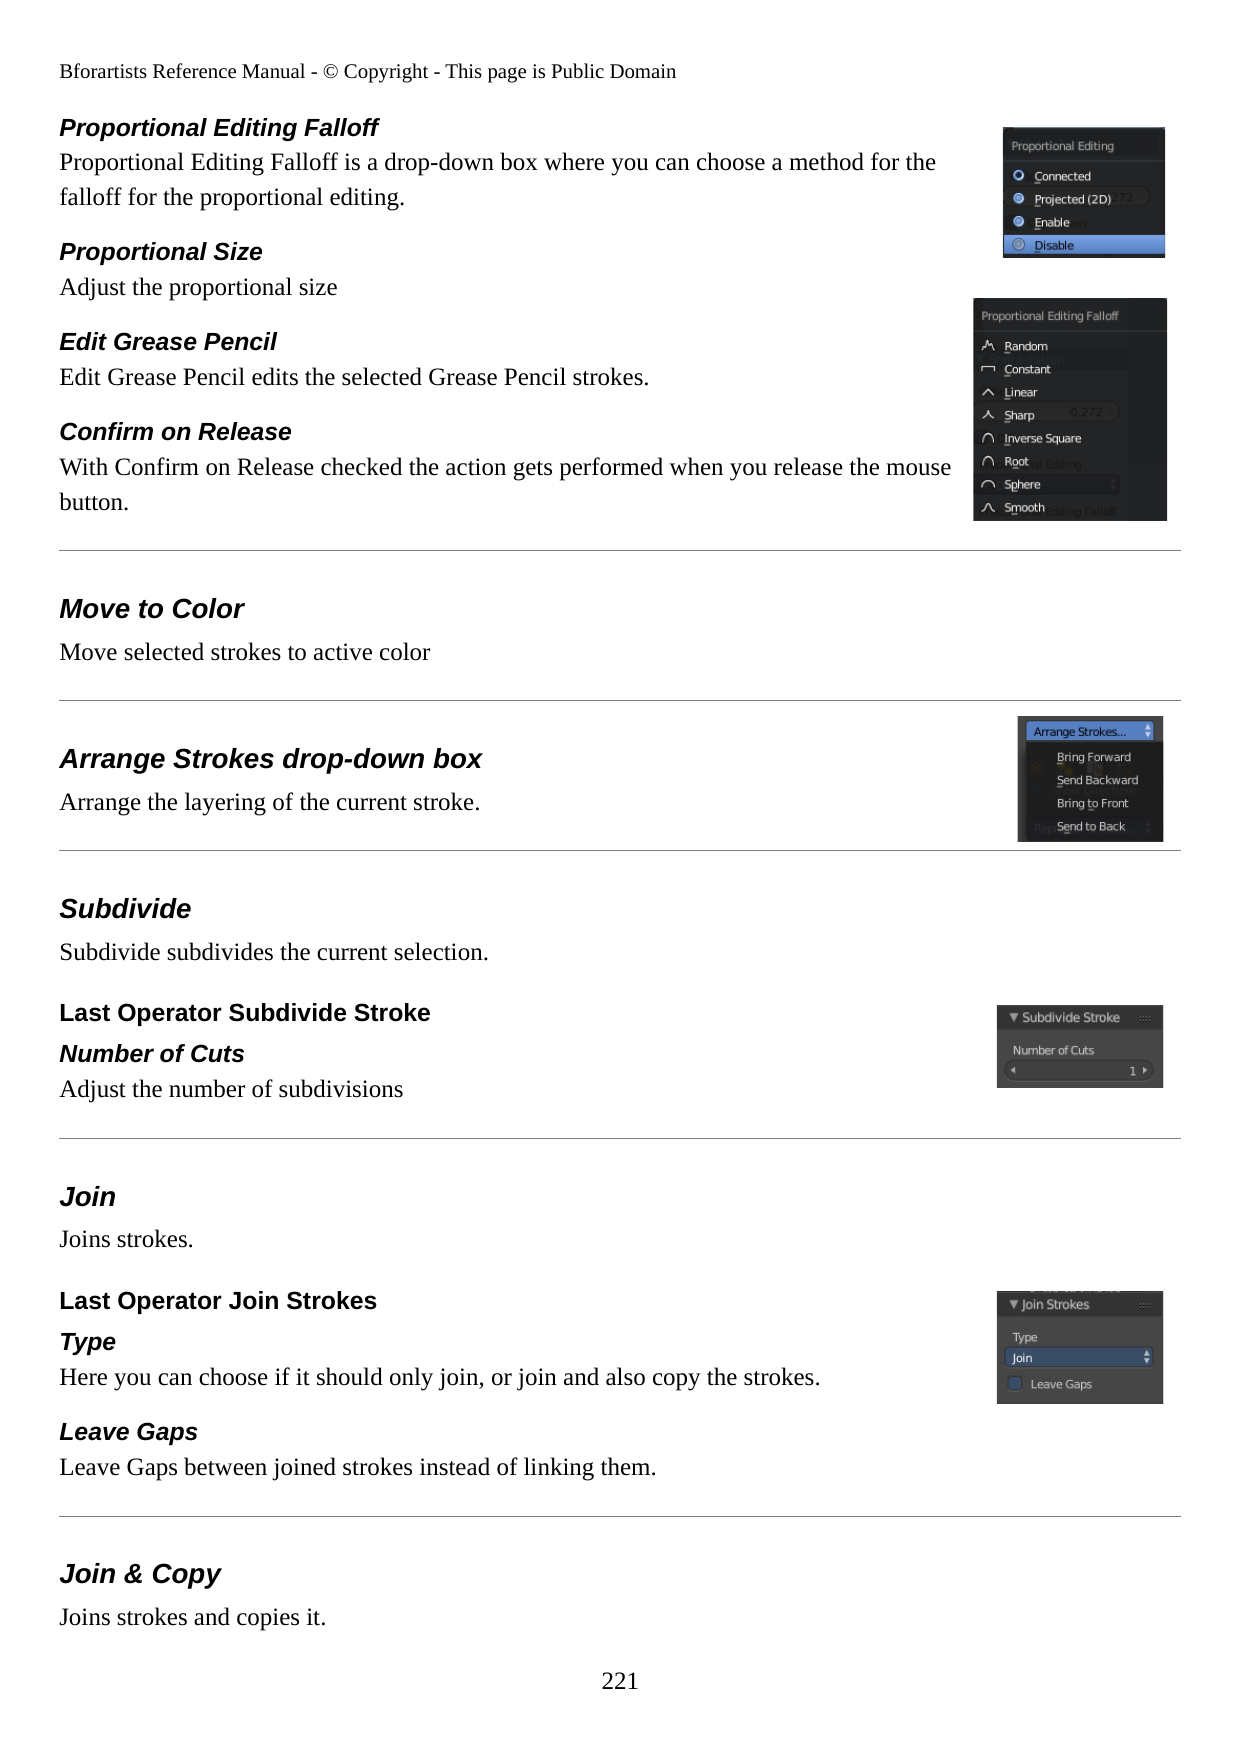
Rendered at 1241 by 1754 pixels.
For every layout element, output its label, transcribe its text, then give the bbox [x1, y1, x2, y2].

subtitle [1168, 417, 1181, 446]
subtitle Type [59, 1327, 996, 1356]
text Joins strokes. [59, 1224, 1181, 1253]
text Here you can choose if it should only join, or join and also copy the strokes. [59, 1362, 996, 1391]
subtitle Last Operator Join Strokes [59, 1286, 1181, 1314]
subtitle Join & Copy [59, 1558, 1181, 1589]
subtitle Arrange Strokes drop-down box [59, 742, 1017, 774]
text Proportional Editing Falloff is a drop-down box where you can choose a method for the falloff for the proportional editing. [59, 147, 1002, 211]
text Arrange the layering of the current stroke. [59, 787, 1017, 816]
subtitle Proportional Editing Falloff [59, 113, 1181, 141]
text Subdivide subdivides the current selection. [59, 937, 1181, 966]
text Adjust the proportional size [59, 272, 1181, 301]
picture [996, 1005, 1164, 1088]
text With Confirm on Release checked the action gets performed when you release the mouse button. [59, 452, 973, 515]
text Leave Gaps between joined strokes instead of linking them. [59, 1452, 1181, 1481]
subtitle Last Operator Subdivide Stroke [59, 998, 1181, 1027]
subtitle Confirm on Release [59, 417, 973, 446]
subtitle Subdivide [59, 893, 1181, 924]
subtitle Number of Cuts [59, 1039, 996, 1068]
subtitle Leave Gaps [59, 1417, 1181, 1446]
picture [1002, 127, 1166, 258]
subtitle Join [59, 1180, 1181, 1212]
text Joins strokes and copies it. [59, 1602, 1181, 1631]
subtitle [1164, 1039, 1181, 1068]
subtitle [1164, 1327, 1181, 1356]
picture [1017, 716, 1164, 842]
subtitle [1168, 327, 1181, 356]
subtitle Proportional Size [59, 237, 1181, 266]
text Adjust the number of subdivisions [59, 1074, 1181, 1103]
picture [996, 1291, 1164, 1404]
subtitle Edit Grease Pencil [59, 327, 973, 356]
text Move selected strokes to active color [59, 637, 1181, 666]
text Edit Grease Pencil edits the selected Grease Pencil strokes. [59, 362, 973, 391]
picture [973, 298, 1168, 521]
subtitle Move to Color [59, 592, 1181, 624]
